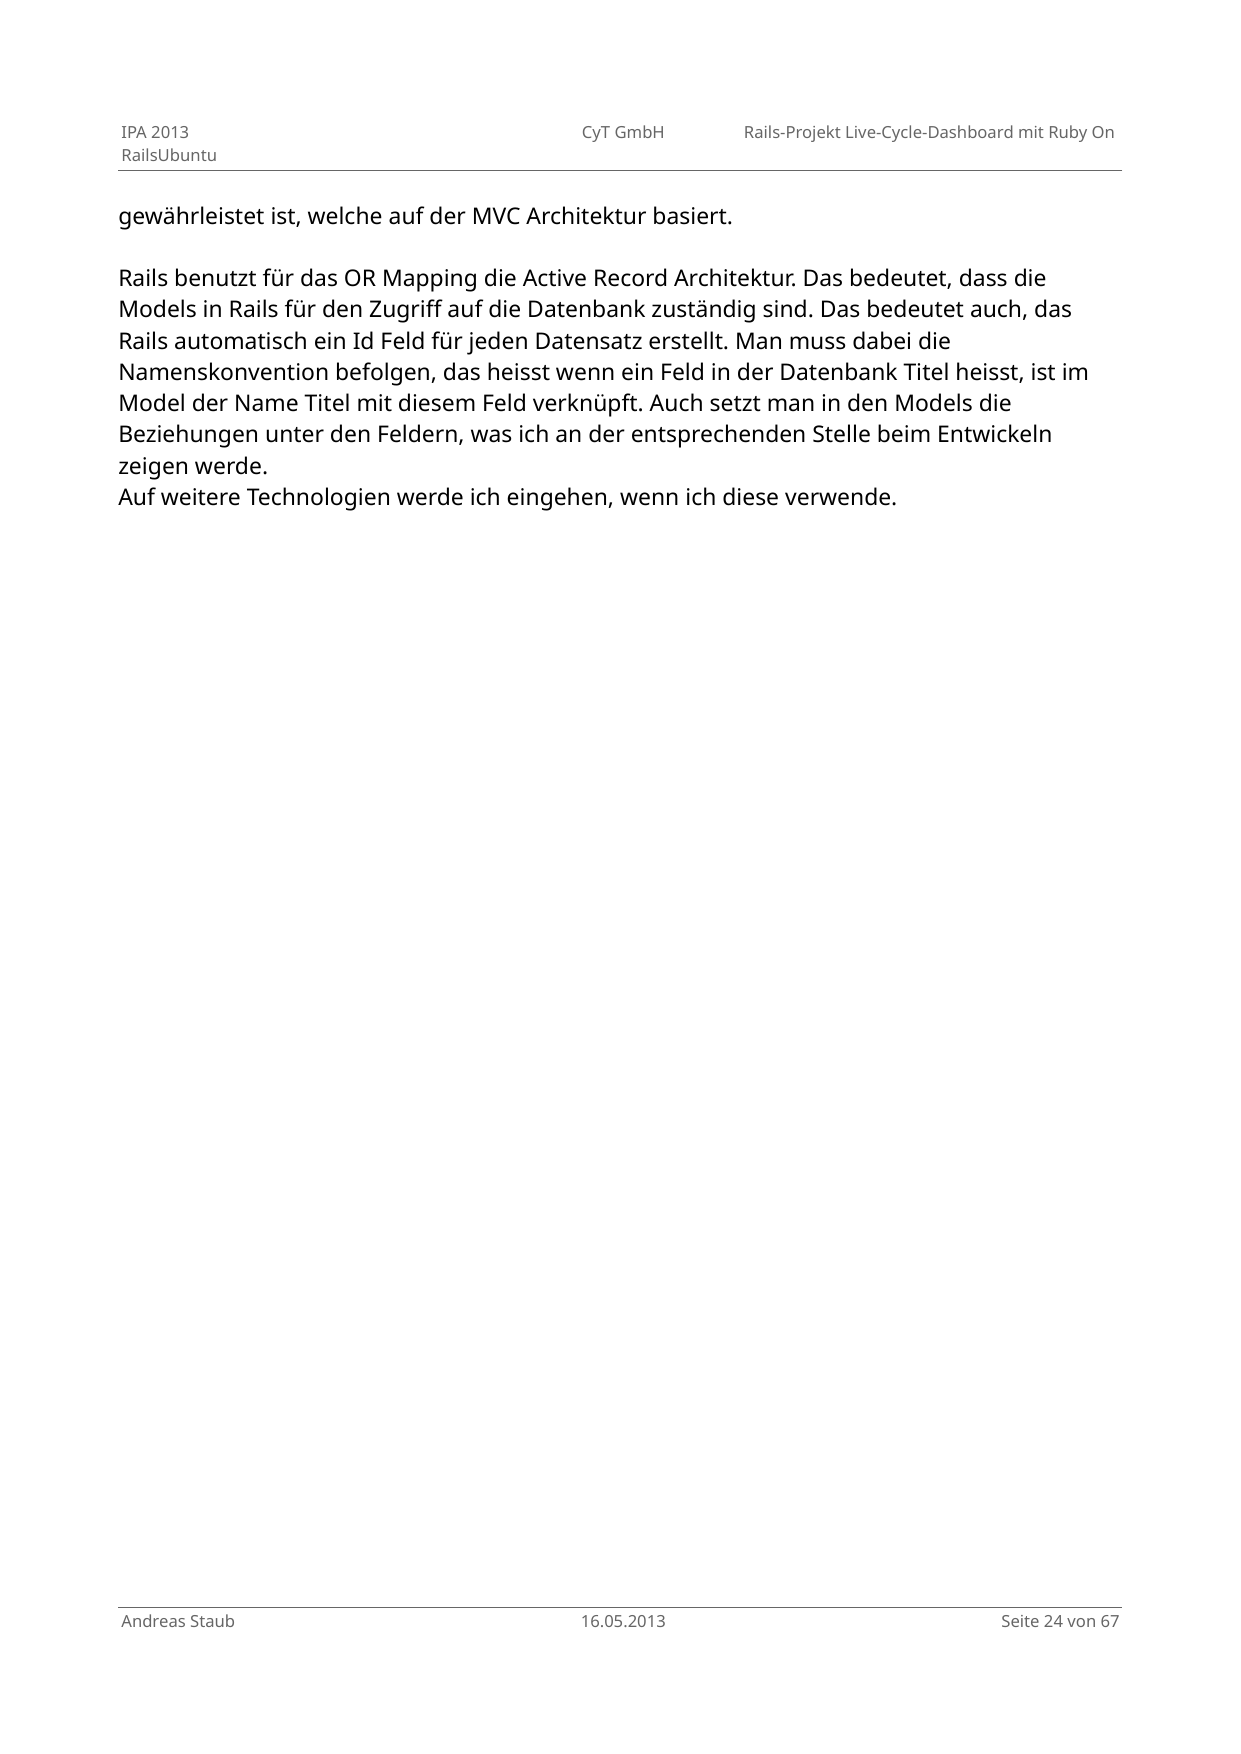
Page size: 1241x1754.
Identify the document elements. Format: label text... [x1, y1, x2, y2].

text Auf weitere Technologien werde ich eingehen, wenn ich diese verwende. [118, 481, 1122, 512]
text gewährleistet ist, welche auf der MVC Architektur basiert. [118, 200, 1122, 231]
text Rails benutzt für das OR Mapping die Active Record Architektur. Das bedeutet, dass die Models in Rails für den Zugriff auf die Datenbank zuständig sind. Das bedeutet auch, das Rails automatisch ein Id Feld für jeden Datensatz erstellt. Man muss dabei die Namenskonvention befolgen, das heisst wenn ein Feld in der Datenbank Titel heisst, ist im Model der Name Titel mit diesem Feld verknüpft. Auch setzt man in den Models die Beziehungen unter den Feldern, was ich an der entsprechenden Stelle beim Entwickeln zeigen werde. [118, 262, 1122, 481]
